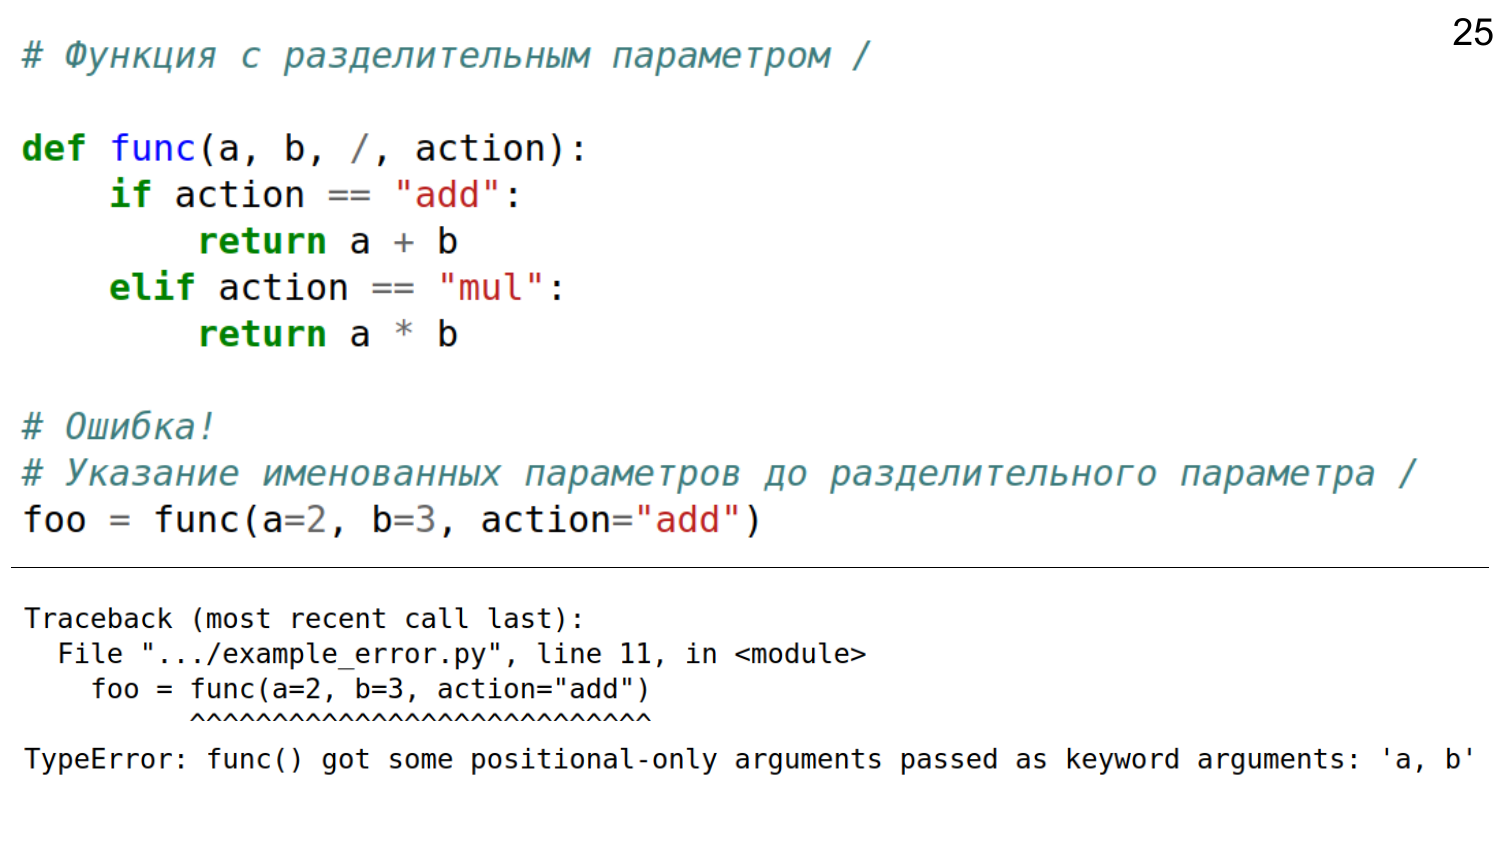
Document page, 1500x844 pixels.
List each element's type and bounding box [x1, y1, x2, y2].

picture [11, 27, 1426, 550]
picture [15, 594, 1480, 785]
